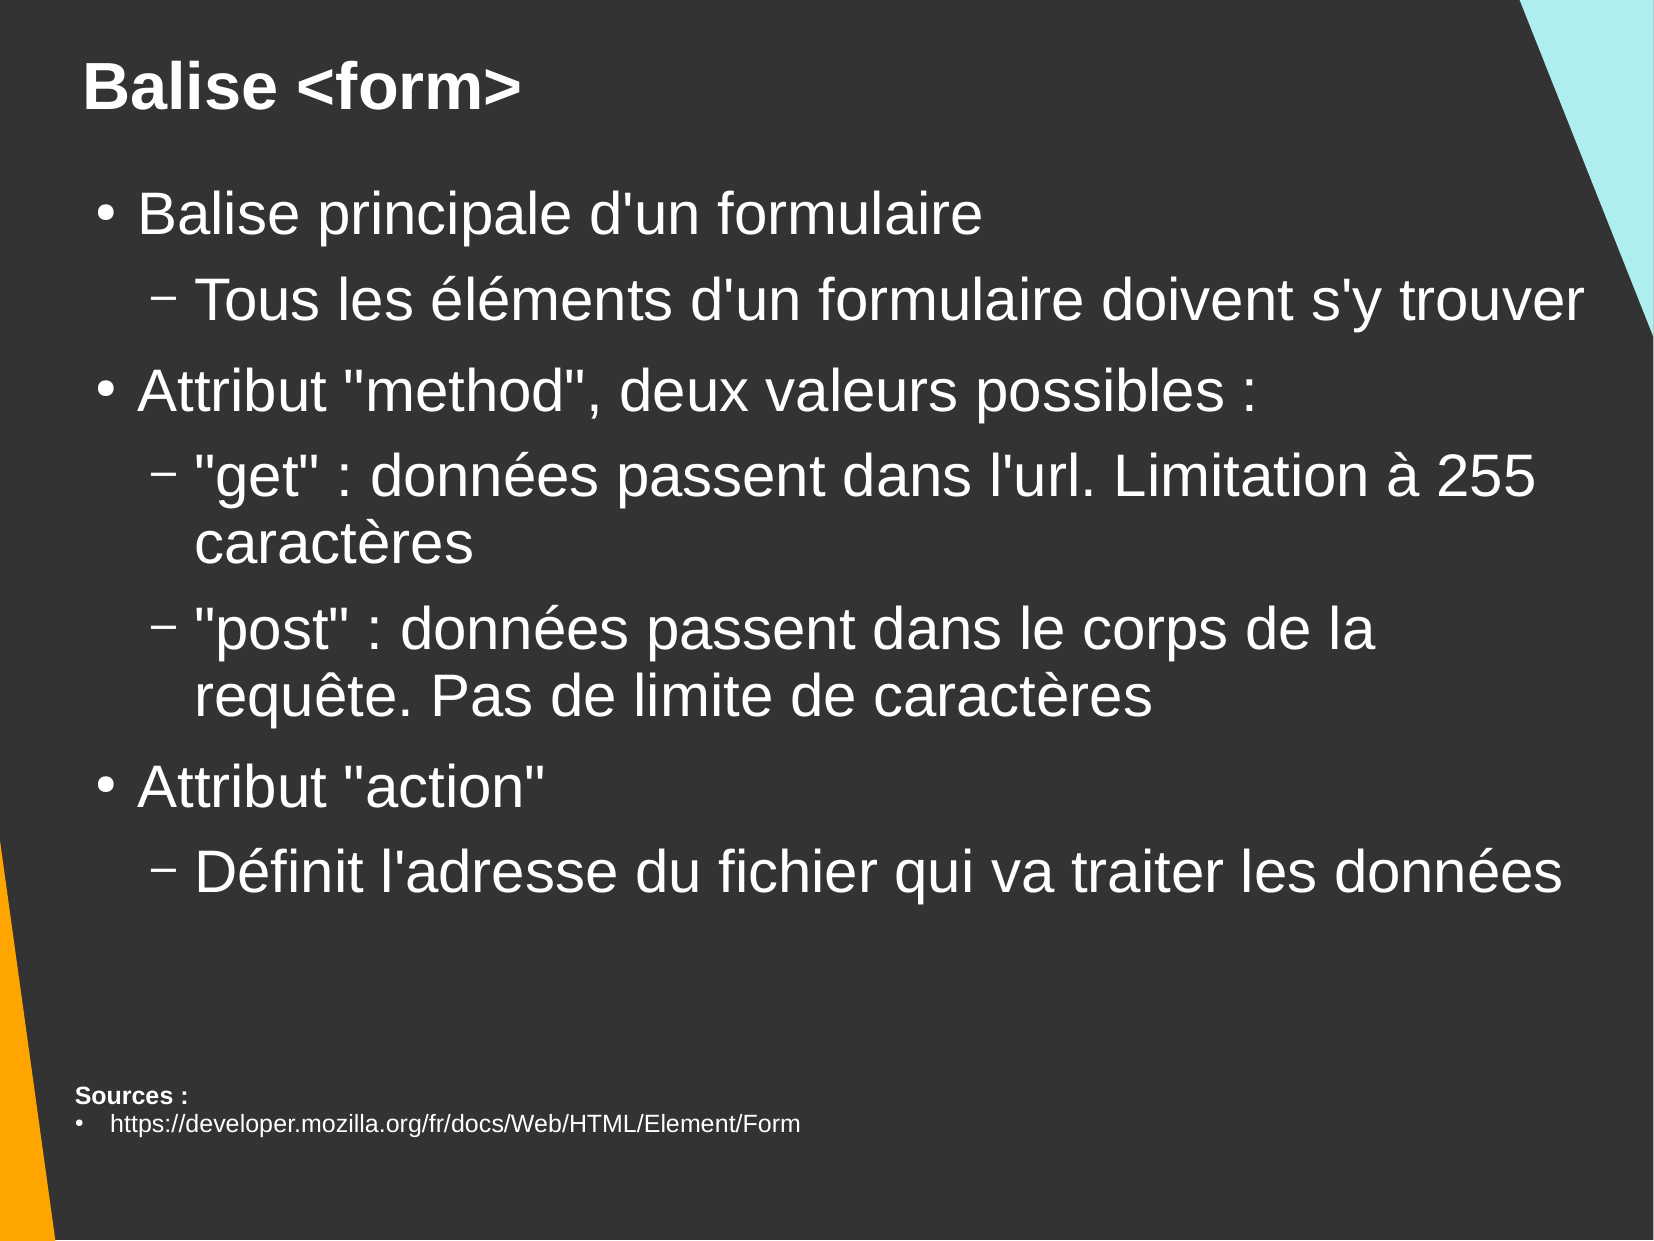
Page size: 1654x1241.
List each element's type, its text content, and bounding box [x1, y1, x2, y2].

title Balise <form> [82, 49, 1571, 152]
text_box [0, 840, 56, 1241]
text_box Sources : https://developer.mozilla.org/fr/docs/Web/HTML/Element/Form [60, 1074, 1546, 1158]
text_box [1519, 0, 1654, 339]
list Balise principale d'un formulaire Tous les éléments d'un formulaire doivent s'y trouver Attribut "method", deux valeurs possibles : "get" : données passent dans l'url. Limitation à 255 caractères "post" : données passent dans le corps de la requête. Pas de limite de caractères Attribut "action" Définit l'adresse du fichier qui va traiter les données [80, 180, 1605, 981]
